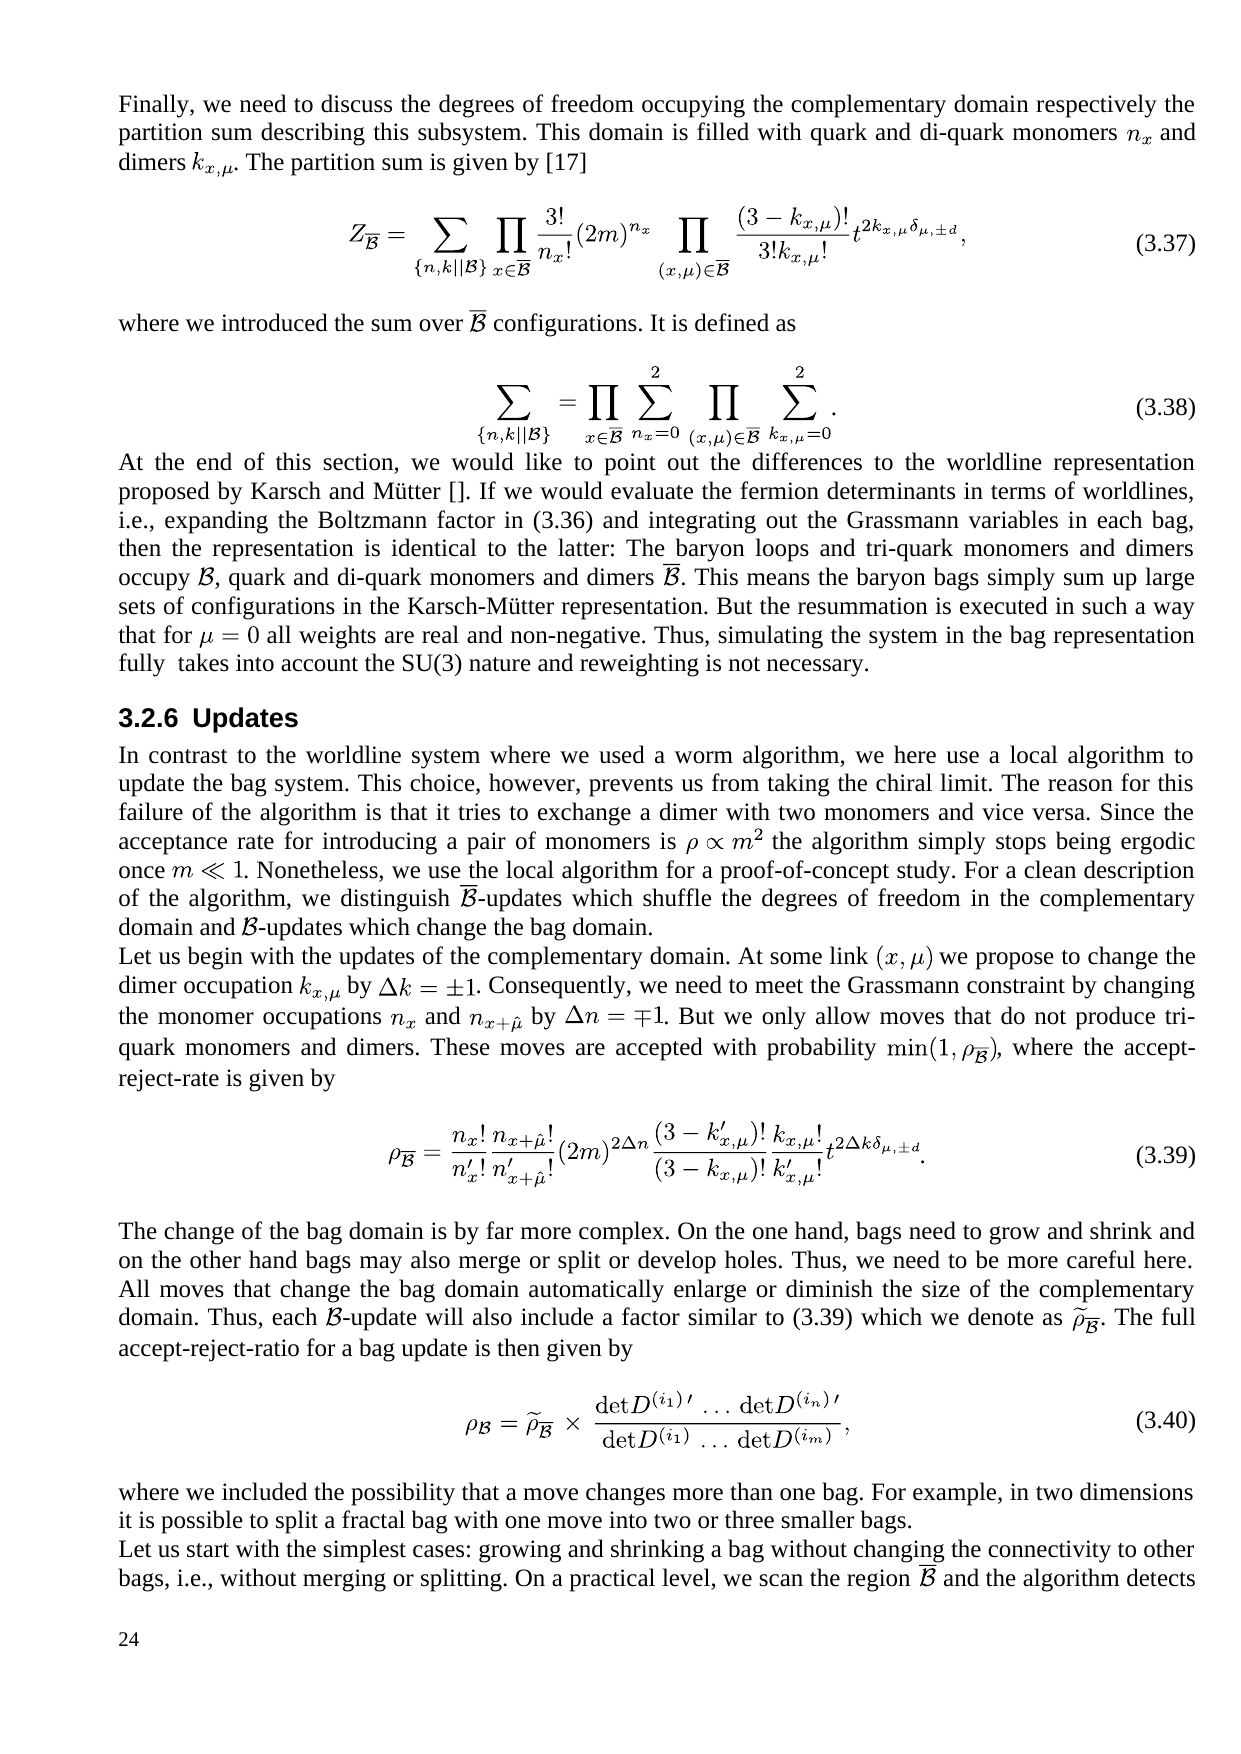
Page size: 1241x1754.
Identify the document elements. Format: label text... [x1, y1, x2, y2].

text (3.40) [785, 1391, 1196, 1448]
text Let us begin with the updates of the complementary domain. At some link we propose to change the dimer occupation by . Consequently, we need to meet the Grassmann constraint by changing the monomer occupations and by . But we only allow moves that do not produce tri-quark monomers and dimers. These moves are accepted with probability , where the accept-reject-rate is given by [118, 941, 1196, 1092]
text [118, 1121, 660, 1187]
subtitle Updates [118, 702, 1196, 733]
text where we introduced the sum over configurations. It is defined as [118, 308, 1196, 337]
text In contrast to the worldline system where we used a worm algorithm, we here use a local algorithm to update the bag system. This choice, however, prevents us from taking the chiral limit. The reason for this failure of the algorithm is that it tries to exchange a dimer with two monomers and vice versa. Since the acceptance rate for introducing a pair of monomers is the algorithm simply stops being ergodic once . Nonetheless, we use the local algorithm for a proof-of-concept study. For a clean description of the algorithm, we distinguish -updates which shuffle the degrees of freedom in the complementary domain and -updates which change the bag domain. [118, 740, 1196, 941]
text [118, 206, 663, 280]
text . (3.38) [803, 366, 1196, 447]
text . (3.39) [763, 1121, 1196, 1187]
text [118, 366, 652, 447]
text where we included the possibility that a move changes more than one bag. For example, in two dimensions it is possible to split a fractal bag with one move into two or three smaller bags. [118, 1477, 1196, 1534]
text The change of the bag domain is by far more complex. On the one hand, bags need to grow and shrink and on the other hand bags may also merge or split or develop holes. Thus, we need to be more careful here. All moves that change the bag domain automatically enlarge or diminish the size of the complementary domain. Thus, each -update will also include a factor similar to (3.39) which we denote as . The full accept-reject-ratio for a bag update is then given by [118, 1216, 1196, 1362]
text At the end of this section, we would like to point out the differences to the worldline representation proposed by Karsch and Mütter []. If we would evaluate the fermion determinants in terms of worldlines, i.e., expanding the Boltzmann factor in (3.36) and integrating out the Grassmann variables in each bag, then the representation is identical to the latter: The baryon loops and tri-quark monomers and dimers occupy , quark and di-quark monomers and dimers . This means the baryon bags simply sum up large sets of configurations in the Karsch-Mütter representation. But the resummation is executed in such a way that for all weights are real and non-negative. Thus, simulating the system in the bag representation fully takes into account the SU(3) nature and reweighting is not necessary. [118, 447, 1196, 677]
text Let us start with the simplest cases: growing and shrinking a bag without changing the connectivity to other bags, i.e., without merging or splitting. On a practical level, we scan the region and the algorithm detects [118, 1534, 1196, 1592]
text Finally, we need to discuss the degrees of freedom occupying the complementary domain respectively the partition sum describing this subsystem. This domain is filled with quark and di-quark monomers and dimers . The partition sum is given by [17] [118, 89, 1196, 177]
text (3.37) [697, 206, 1196, 280]
text [118, 1391, 656, 1448]
